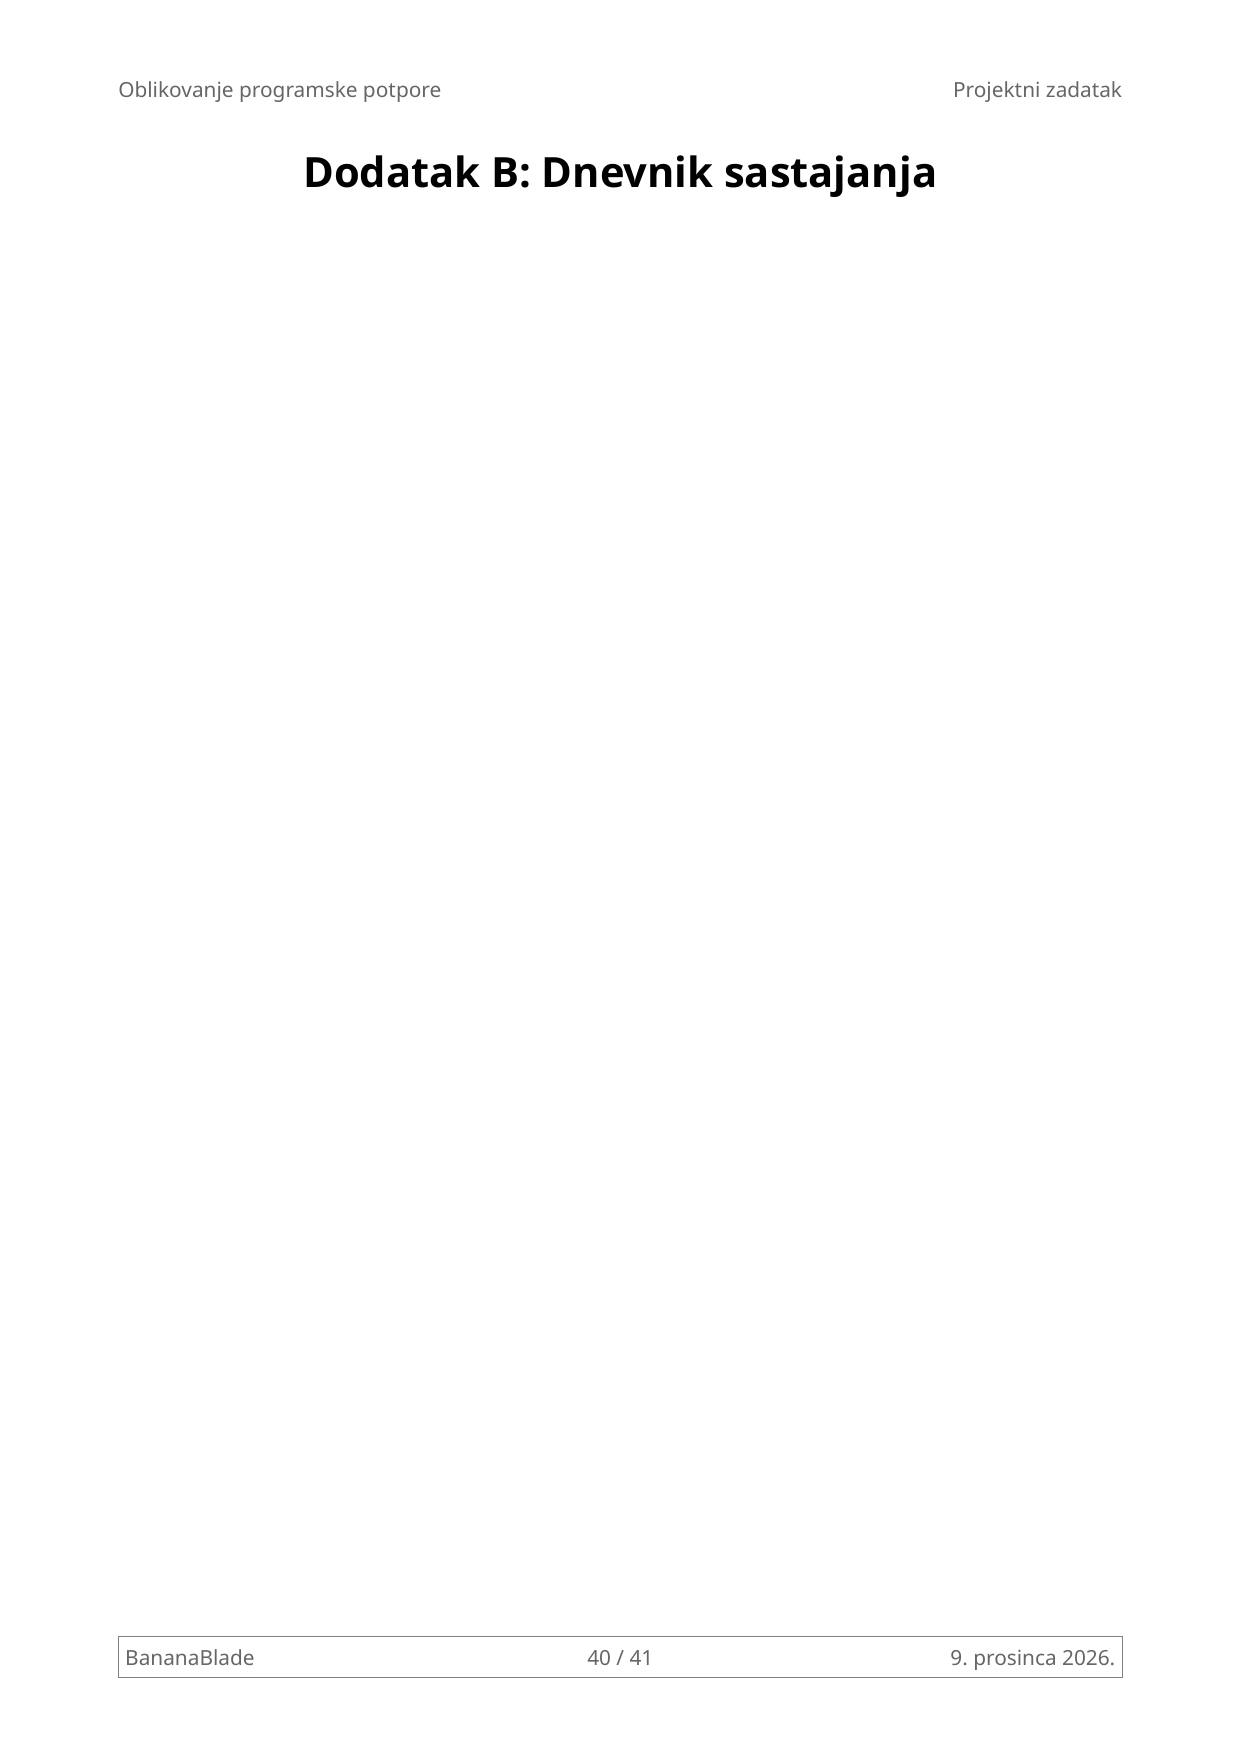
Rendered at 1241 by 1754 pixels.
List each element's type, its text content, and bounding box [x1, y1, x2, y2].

subtitle Dodatak B: Dnevnik sastajanja [118, 143, 1122, 200]
